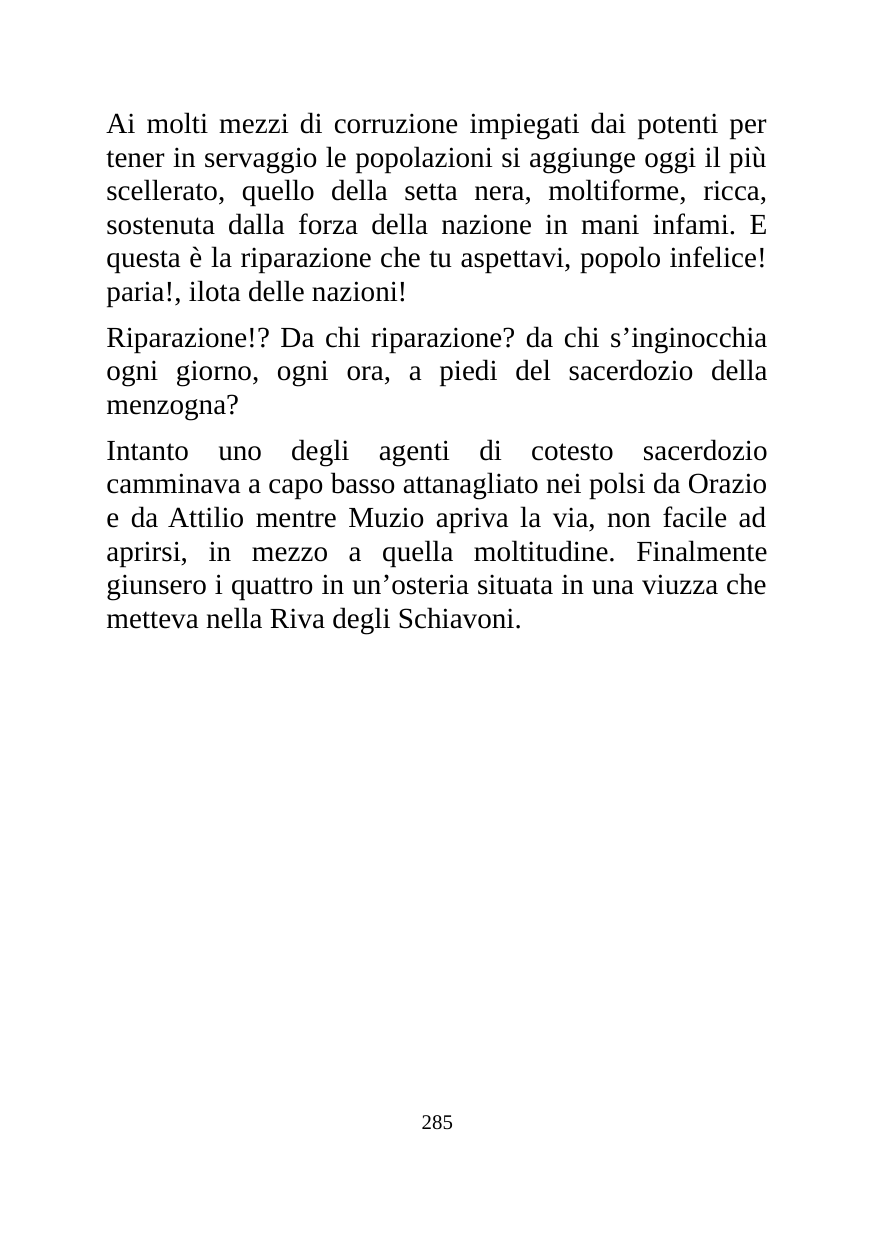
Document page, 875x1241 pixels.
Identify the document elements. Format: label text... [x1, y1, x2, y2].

text Riparazione!? Da chi riparazione? da chi s’inginocchia ogni giorno, ogni ora, a piedi del sacerdozio della menzogna? [106, 320, 768, 421]
text Ai molti mezzi di corruzione impiegati dai potenti per tener in servaggio le popolazioni si aggiunge oggi il più scellerato, quello della setta nera, moltiforme, ricca, sostenuta dalla forza della nazione in mani infami. E questa è la riparazione che tu aspettavi, popolo infelice! paria!, ilota delle nazioni! [106, 106, 768, 307]
text Intanto uno degli agenti di cotesto sacerdozio camminava a capo basso attanagliato nei polsi da Orazio e da Attilio mentre Muzio apriva la via, non facile ad aprirsi, in mezzo a quella moltitudine. Finalmente giunsero i quattro in un’osteria situata in una viuzza che metteva nella Riva degli Schiavoni. [106, 433, 768, 634]
